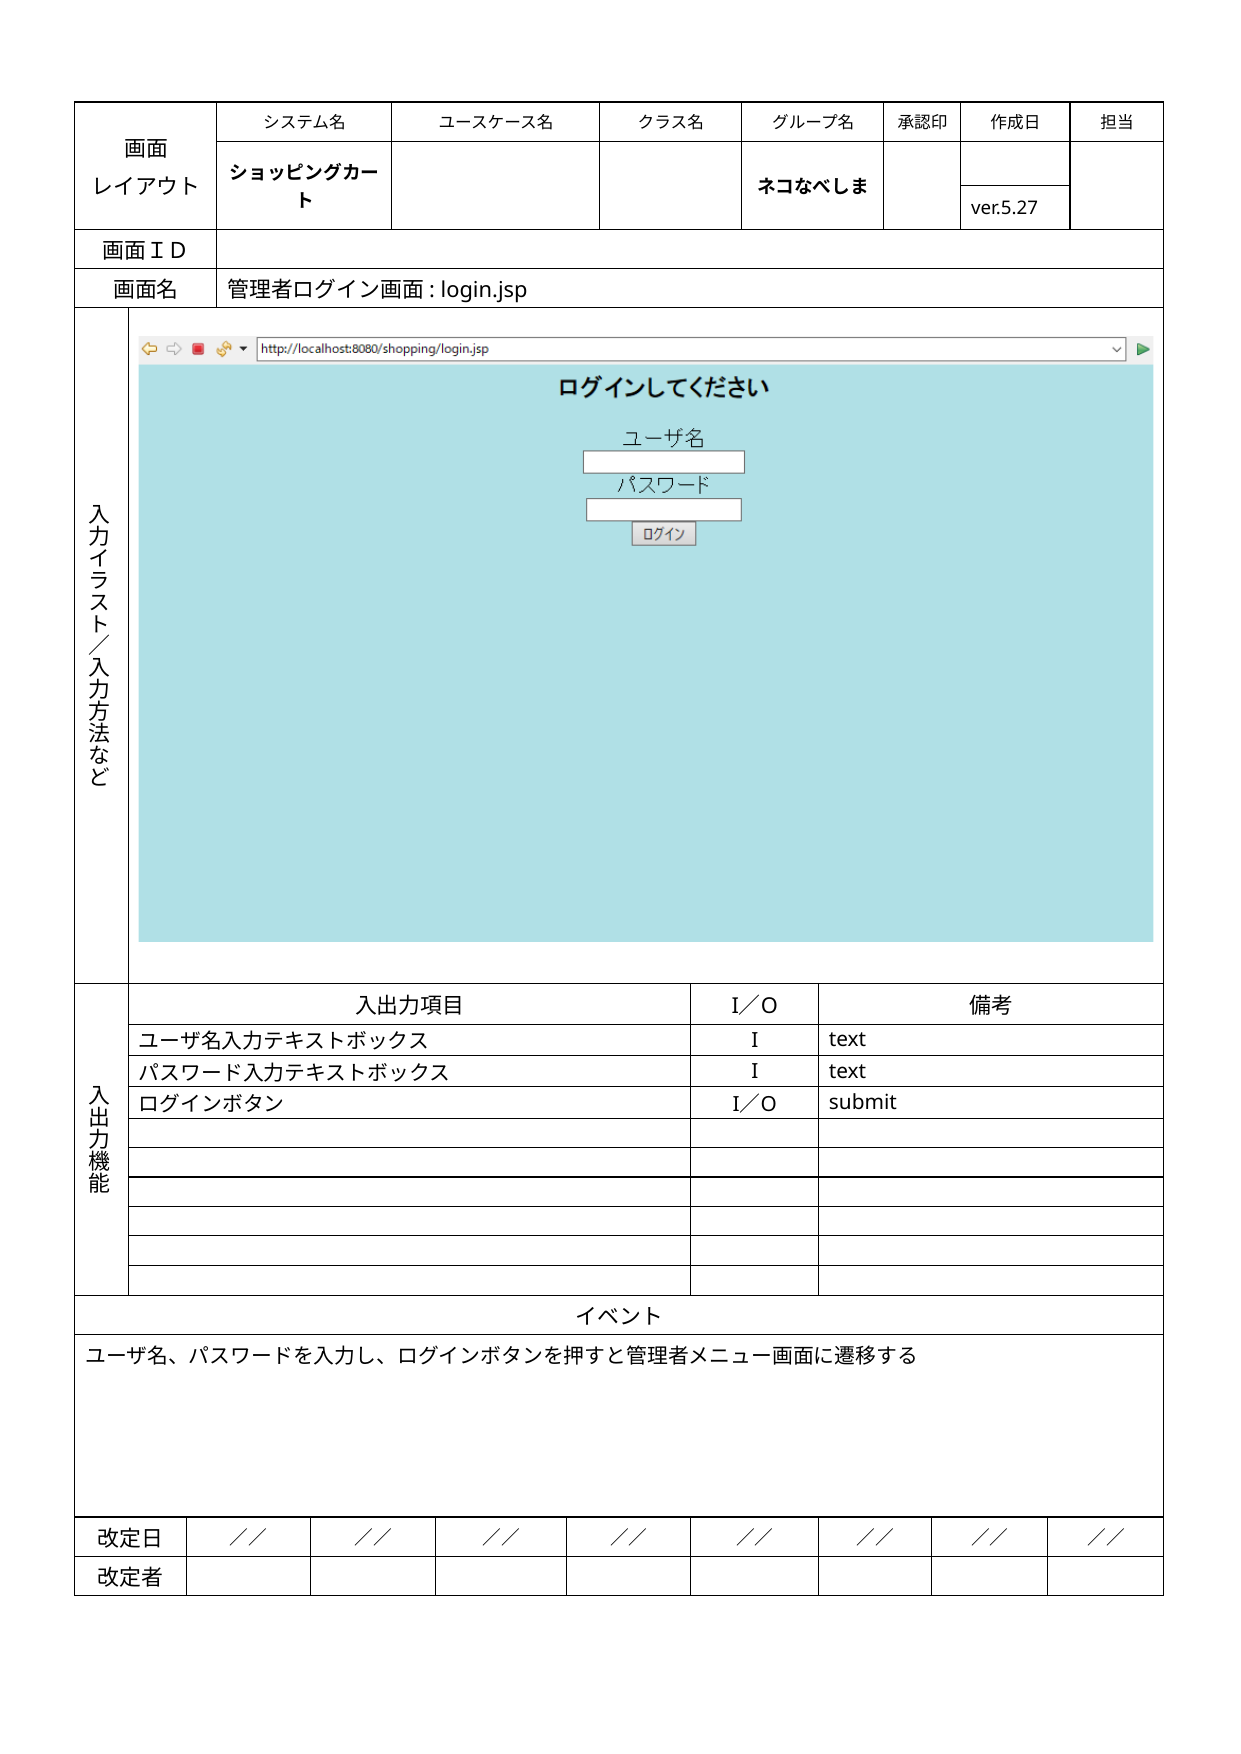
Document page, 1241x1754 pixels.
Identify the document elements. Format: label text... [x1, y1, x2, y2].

table_cell I [691, 1056, 818, 1086]
table_header ユースケース名 [392, 103, 599, 141]
table_cell [961, 142, 1069, 185]
table_cell ／／ [436, 1518, 566, 1556]
table_cell [129, 1266, 690, 1294]
table_cell [600, 142, 741, 229]
table_cell ／／ [1048, 1518, 1163, 1556]
table_cell [819, 1557, 931, 1594]
table_header 作成日 [961, 103, 1069, 141]
table_cell [819, 1207, 1163, 1235]
table_cell ／／ [187, 1518, 310, 1556]
table_cell [691, 1207, 818, 1235]
table_cell [819, 1236, 1163, 1265]
table_cell 入出力機能 [75, 984, 128, 1294]
table_cell [884, 142, 960, 229]
table_cell [567, 1557, 690, 1594]
table_cell ユーザ名、パスワードを入力し、ログインボタンを押すと管理者メニュー画面に遷移する [75, 1335, 1163, 1516]
table_header 承認印 [884, 103, 960, 141]
table_cell [129, 1148, 690, 1176]
table_cell [691, 1178, 818, 1206]
table_cell [129, 1119, 690, 1147]
table_cell [187, 1557, 310, 1594]
table_cell text [819, 1025, 1163, 1055]
table_cell ／／ [932, 1518, 1047, 1556]
table_cell [129, 308, 1163, 983]
table_cell ／／ [691, 1518, 818, 1556]
table_cell ／／ [311, 1518, 435, 1556]
table_cell [392, 142, 599, 229]
table_cell [819, 1178, 1163, 1206]
picture [138, 336, 1154, 942]
table_cell イベント [75, 1296, 1163, 1334]
table_cell 備考 [819, 984, 1163, 1023]
table_cell ネコなべしま [742, 142, 883, 229]
table_cell ／／ [819, 1518, 931, 1556]
table_cell I [691, 1025, 818, 1055]
table_cell [129, 1178, 690, 1206]
table_cell [1048, 1557, 1163, 1594]
table_cell [129, 1207, 690, 1235]
table_header 画面 レイアウト [75, 103, 216, 229]
table_cell [311, 1557, 435, 1594]
table_cell パスワード入力テキストボックス [129, 1056, 690, 1086]
table_cell 改定日 [75, 1518, 186, 1556]
table_cell I／O [691, 984, 818, 1023]
table_cell [819, 1148, 1163, 1176]
table_header クラス名 [600, 103, 741, 141]
table_cell 管理者ログイン画面 : login.jsp [217, 269, 1163, 307]
table_cell [932, 1557, 1047, 1594]
table_cell ／／ [567, 1518, 690, 1556]
table_cell [436, 1557, 566, 1594]
table_cell [819, 1119, 1163, 1147]
table_cell 入力イラスト／入力方法など [75, 308, 128, 983]
table_cell [129, 1236, 690, 1265]
table_cell 改定者 [75, 1557, 186, 1594]
table_cell 画面ＩＤ [75, 230, 216, 268]
table_cell [819, 1266, 1163, 1294]
table_cell submit [819, 1087, 1163, 1117]
table_cell [217, 230, 1163, 268]
table_cell ver.5.27 [961, 186, 1069, 229]
table_cell [691, 1148, 818, 1176]
table_cell ショッピングカート [217, 142, 391, 229]
table_cell [691, 1557, 818, 1594]
table_cell [1071, 142, 1163, 229]
table_header システム名 [217, 103, 391, 141]
table_cell ログインボタン [129, 1087, 690, 1117]
table_cell 画面名 [75, 269, 216, 307]
table_cell [691, 1266, 818, 1294]
table_header 担当 [1071, 103, 1163, 141]
table_header グループ名 [742, 103, 883, 141]
table_cell [691, 1119, 818, 1147]
table_cell I／O [691, 1087, 818, 1117]
table_cell 入出力項目 [129, 984, 690, 1023]
table_cell text [819, 1056, 1163, 1086]
table_cell [691, 1236, 818, 1265]
table_cell ユーザ名入力テキストボックス [129, 1025, 690, 1055]
